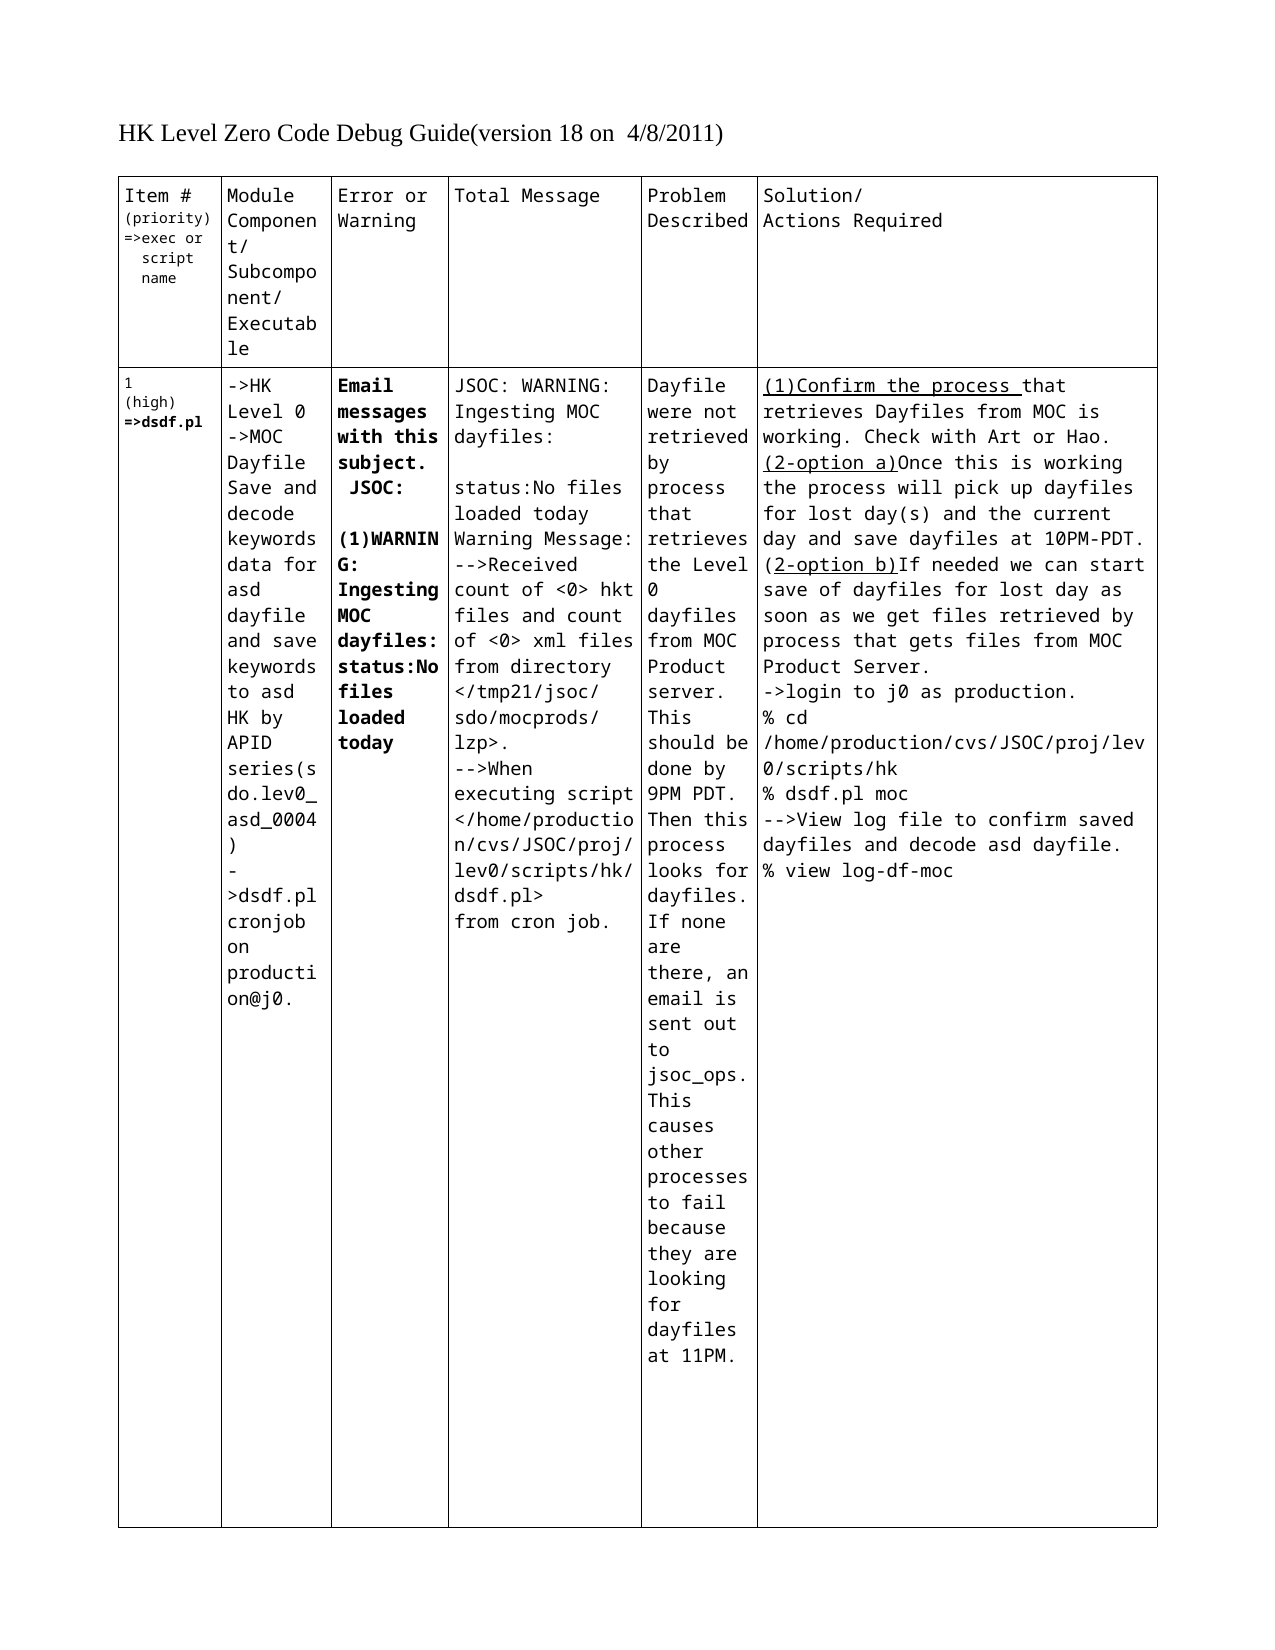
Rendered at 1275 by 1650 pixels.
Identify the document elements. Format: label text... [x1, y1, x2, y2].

table_header Problem Described [642, 177, 757, 367]
table_header Module Component/ Subcomponent/ Executable [222, 177, 331, 367]
table_cell (1)Confirm the process that retrieves Dayfiles from MOC is working. Check with Art or Hao. (2-option a)Once this is working the process will pick up dayfiles for lost day(s) and the current day and save dayfiles at 10PM-PDT. (2-option b)If needed we can start save of dayfiles for lost day as soon as we get files retrieved by process that gets files from MOC Product Server. ->login to j0 as production. % cd /home/production/cvs/JSOC/proj/lev0/scripts/hk % dsdf.pl moc -->View log file to confirm saved dayfiles and decode asd dayfile. % view log-df-moc [758, 368, 1157, 1527]
table_header Item # (priority) =>exec or script name [119, 177, 221, 367]
table_header Solution/ Actions Required [758, 177, 1157, 367]
table_cell Dayfile were not retrieved by process that retrieves the Level 0 dayfiles from MOC Product server. This should be done by 9PM PDT. Then this process looks for dayfiles. If none are there, an email is sent out to jsoc_ops. This causes other processes to fail because they are looking for dayfiles at 11PM. [642, 368, 757, 1527]
table_cell 1 (high) =>dsdf.pl [119, 368, 221, 1527]
table_header Error or Warning [332, 177, 448, 367]
table_header Total Message [449, 177, 641, 367]
table_cell Email messages with this subject. JSOC: (1)WARNING: Ingesting MOC dayfiles: status:No files loaded today [332, 368, 448, 1527]
table_cell JSOC: WARNING: Ingesting MOC dayfiles: status:No files loaded today Warning Message: -->Received count of <0> hkt files and count of <0> xml files from directory </tmp21/jsoc/sdo/mocprods/lzp>. -->When executing script </home/production/cvs/JSOC/proj/lev0/scripts/hk/dsdf.pl> from cron job. [449, 368, 641, 1527]
table_cell ->HK Level 0 ->MOC Dayfile Save and decode keywords data for asd dayfile and save keywords to asd HK by APID series(sdo.lev0_asd_0004) ->dsdf.pl cronjob on production@j0. [222, 368, 331, 1527]
